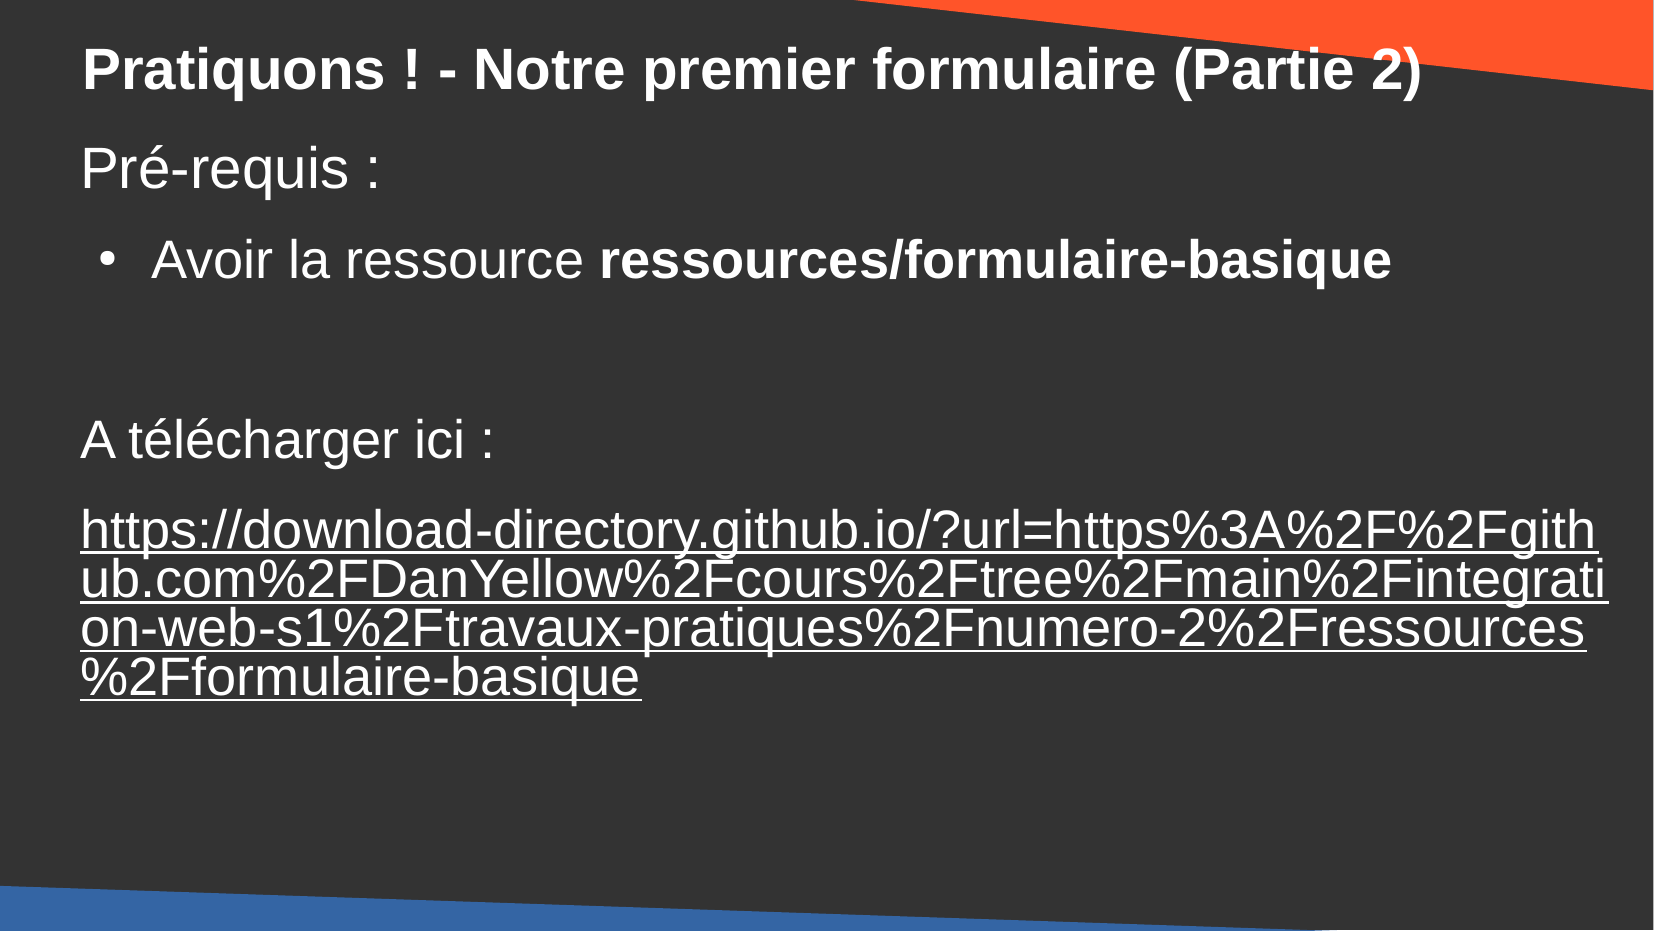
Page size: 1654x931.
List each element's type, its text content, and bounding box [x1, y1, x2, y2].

list Pré-requis : Avoir la ressource ressources/formulaire-basique A télécharger ici : https://download-directory.github.io/?url=https%3A%2F%2Fgithub.com%2FDanYellow%2Fcours%2Ftree%2Fmain%2Fintegration-web-s1%2Ftravaux-pratiques%2Fnumero-2%2Fressources%2Fformulaire-basique [80, 135, 1620, 721]
title Pratiquons ! - Notre premier formulaire (Partie 2) [82, 37, 1571, 114]
text_box [0, 885, 1337, 931]
text_box [853, 0, 1653, 91]
